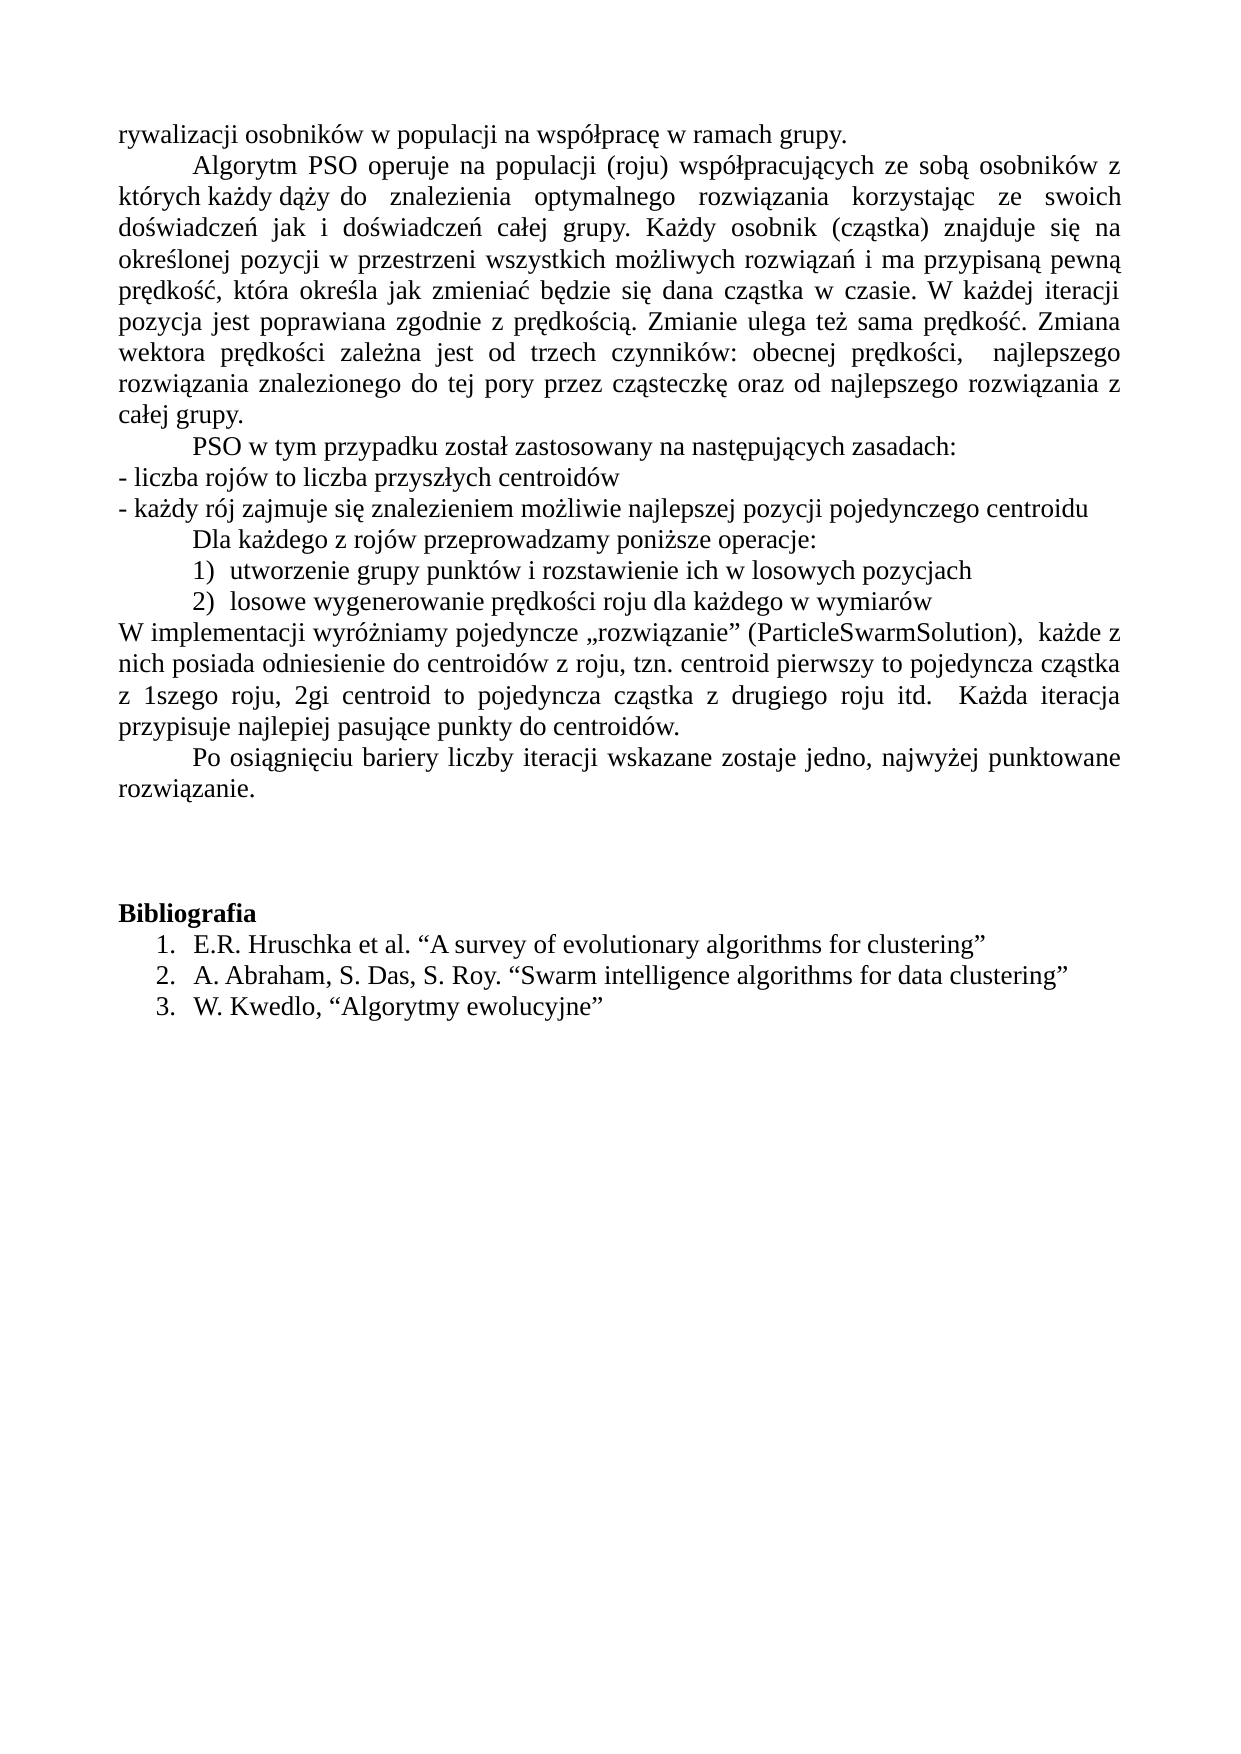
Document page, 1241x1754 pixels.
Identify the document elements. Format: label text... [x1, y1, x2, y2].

text Po osiągnięciu bariery liczby iteracji wskazane zostaje jedno, najwyżej punktowane rozwiązanie. [118, 741, 1122, 803]
text Bibliografia [118, 897, 1122, 928]
text - każdy rój zajmuje się znalezieniem możliwie najlepszej pozycji pojedynczego centroidu [118, 492, 1122, 523]
list losowe wygenerowanie prędkości roju dla każdego w wymiarów [192, 585, 1122, 616]
list A. Abraham, S. Das, S. Roy. “Swarm intelligence algorithms for data clustering” [156, 959, 1122, 990]
list utworzenie grupy punktów i rozstawienie ich w losowych pozycjach [192, 554, 1122, 585]
text Algorytm PSO operuje na populacji (roju) współpracujących ze sobą osobników z których każdy dąży do znalezienia optymalnego rozwiązania korzystając ze swoich doświadczeń jak i doświadczeń całej grupy. Każdy osobnik (cząstka) znajduje się na określonej pozycji w przestrzeni wszystkich możliwych rozwiązań i ma przypisaną pewną prędkość, która określa jak zmieniać będzie się dana cząstka w czasie. W każdej iteracji pozycja jest poprawiana zgodnie z prędkością. Zmianie ulega też sama prędkość. Zmiana wektora prędkości zależna jest od trzech czynników: obecnej prędkości, najlepszego rozwiązania znalezionego do tej pory przez cząsteczkę oraz od najlepszego rozwiązania z całej grupy. [118, 149, 1122, 429]
text W implementacji wyróżniamy pojedyncze „rozwiązanie” (ParticleSwarmSolution), każde z nich posiada odniesienie do centroidów z roju, tzn. centroid pierwszy to pojedyncza cząstka z 1szego roju, 2gi centroid to pojedyncza cząstka z drugiego roju itd. Każda iteracja przypisuje najlepiej pasujące punkty do centroidów. [118, 616, 1122, 741]
list E.R. Hruschka et al. “A survey of evolutionary algorithms for clustering” [156, 928, 1122, 959]
text - liczba rojów to liczba przyszłych centroidów [118, 461, 1122, 492]
text PSO w tym przypadku został zastosowany na następujących zasadach: [118, 429, 1122, 461]
list W. Kwedlo, “Algorytmy ewolucyjne” [156, 990, 1122, 1021]
text rywalizacji osobników w populacji na współpracę w ramach grupy. [118, 118, 1122, 149]
text Dla każdego z rojów przeprowadzamy poniższe operacje: [118, 523, 1122, 554]
